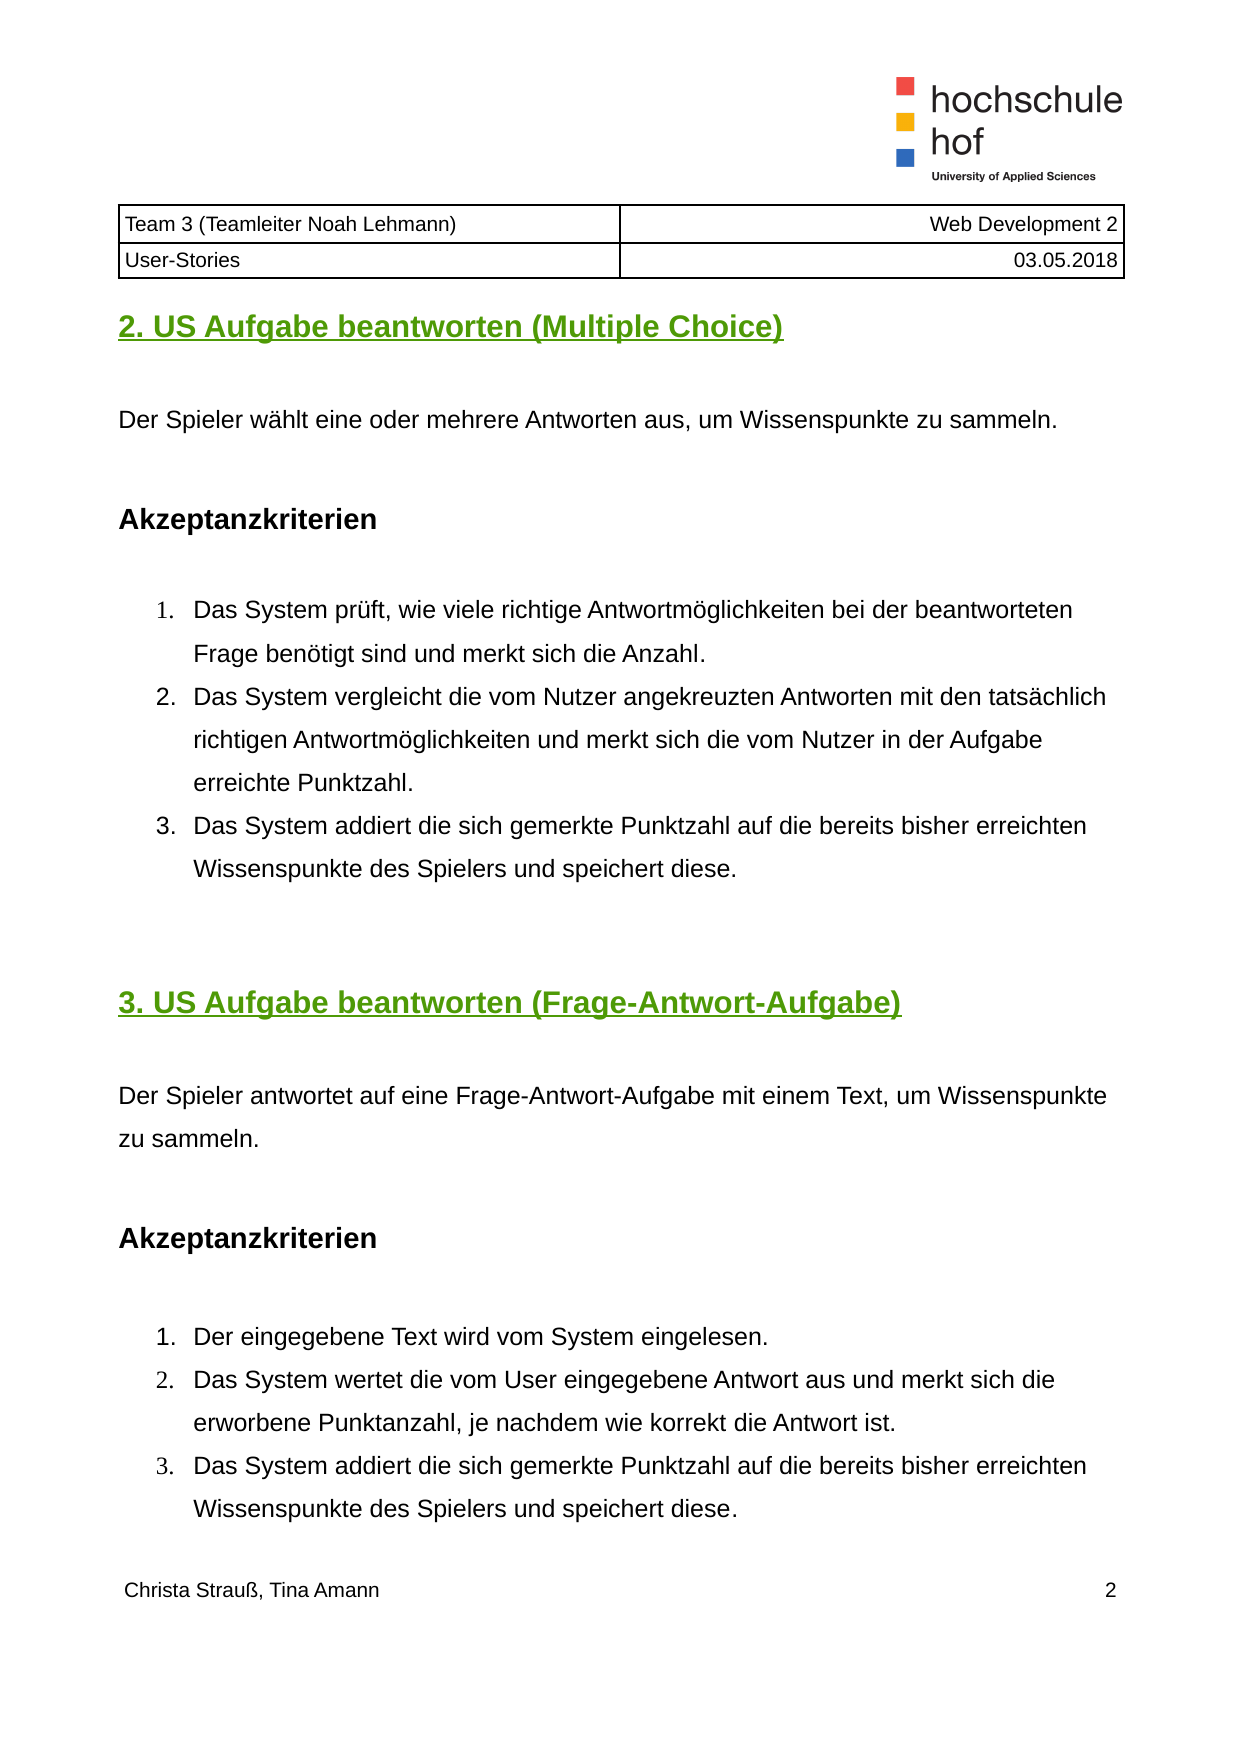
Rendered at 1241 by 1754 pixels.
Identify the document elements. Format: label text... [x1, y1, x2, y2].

text Der Spieler antwortet auf eine Frage-Antwort-Aufgabe mit einem Text, um Wissenspunkte zu sammeln. [118, 1081, 1122, 1153]
list Das System prüft, wie viele richtige Antwortmöglichkeiten bei der beantworteten Frage benötigt sind und merkt sich die Anzahl. [156, 596, 1122, 667]
list Das System addiert die sich gemerkte Punktzahl auf die bereits bisher erreichten Wissenspunkte des Spielers und speichert diese. [156, 811, 1122, 883]
list Das System wertet die vom User eingegebene Antwort aus und merkt sich die erworbene Punktanzahl, je nachdem wie korrekt die Antwort ist. [156, 1364, 1122, 1437]
list Das System addiert die sich gemerkte Punktzahl auf die bereits bisher erreichten Wissenspunkte des Spielers und speichert diese. [156, 1451, 1122, 1523]
text Der Spieler wählt eine oder mehrere Antworten aus, um Wissenspunkte zu sammeln. [118, 405, 1122, 434]
list Das System vergleicht die vom Nutzer angekreuzten Antworten mit den tatsächlich richtigen Antwortmöglichkeiten und merkt sich die vom Nutzer in der Aufgabe erreichte Punktzahl. [156, 682, 1122, 797]
list Der eingegebene Text wird vom System eingelesen. [156, 1321, 1122, 1350]
text Akzeptanzkriterien [118, 1221, 1122, 1254]
text Akzeptanzkriterien [118, 502, 1122, 536]
text 2. US Aufgabe beantworten (Multiple Choice) [118, 308, 1122, 344]
text 3. US Aufgabe beantworten (Frage-Antwort-Aufgabe) [118, 984, 1122, 1020]
